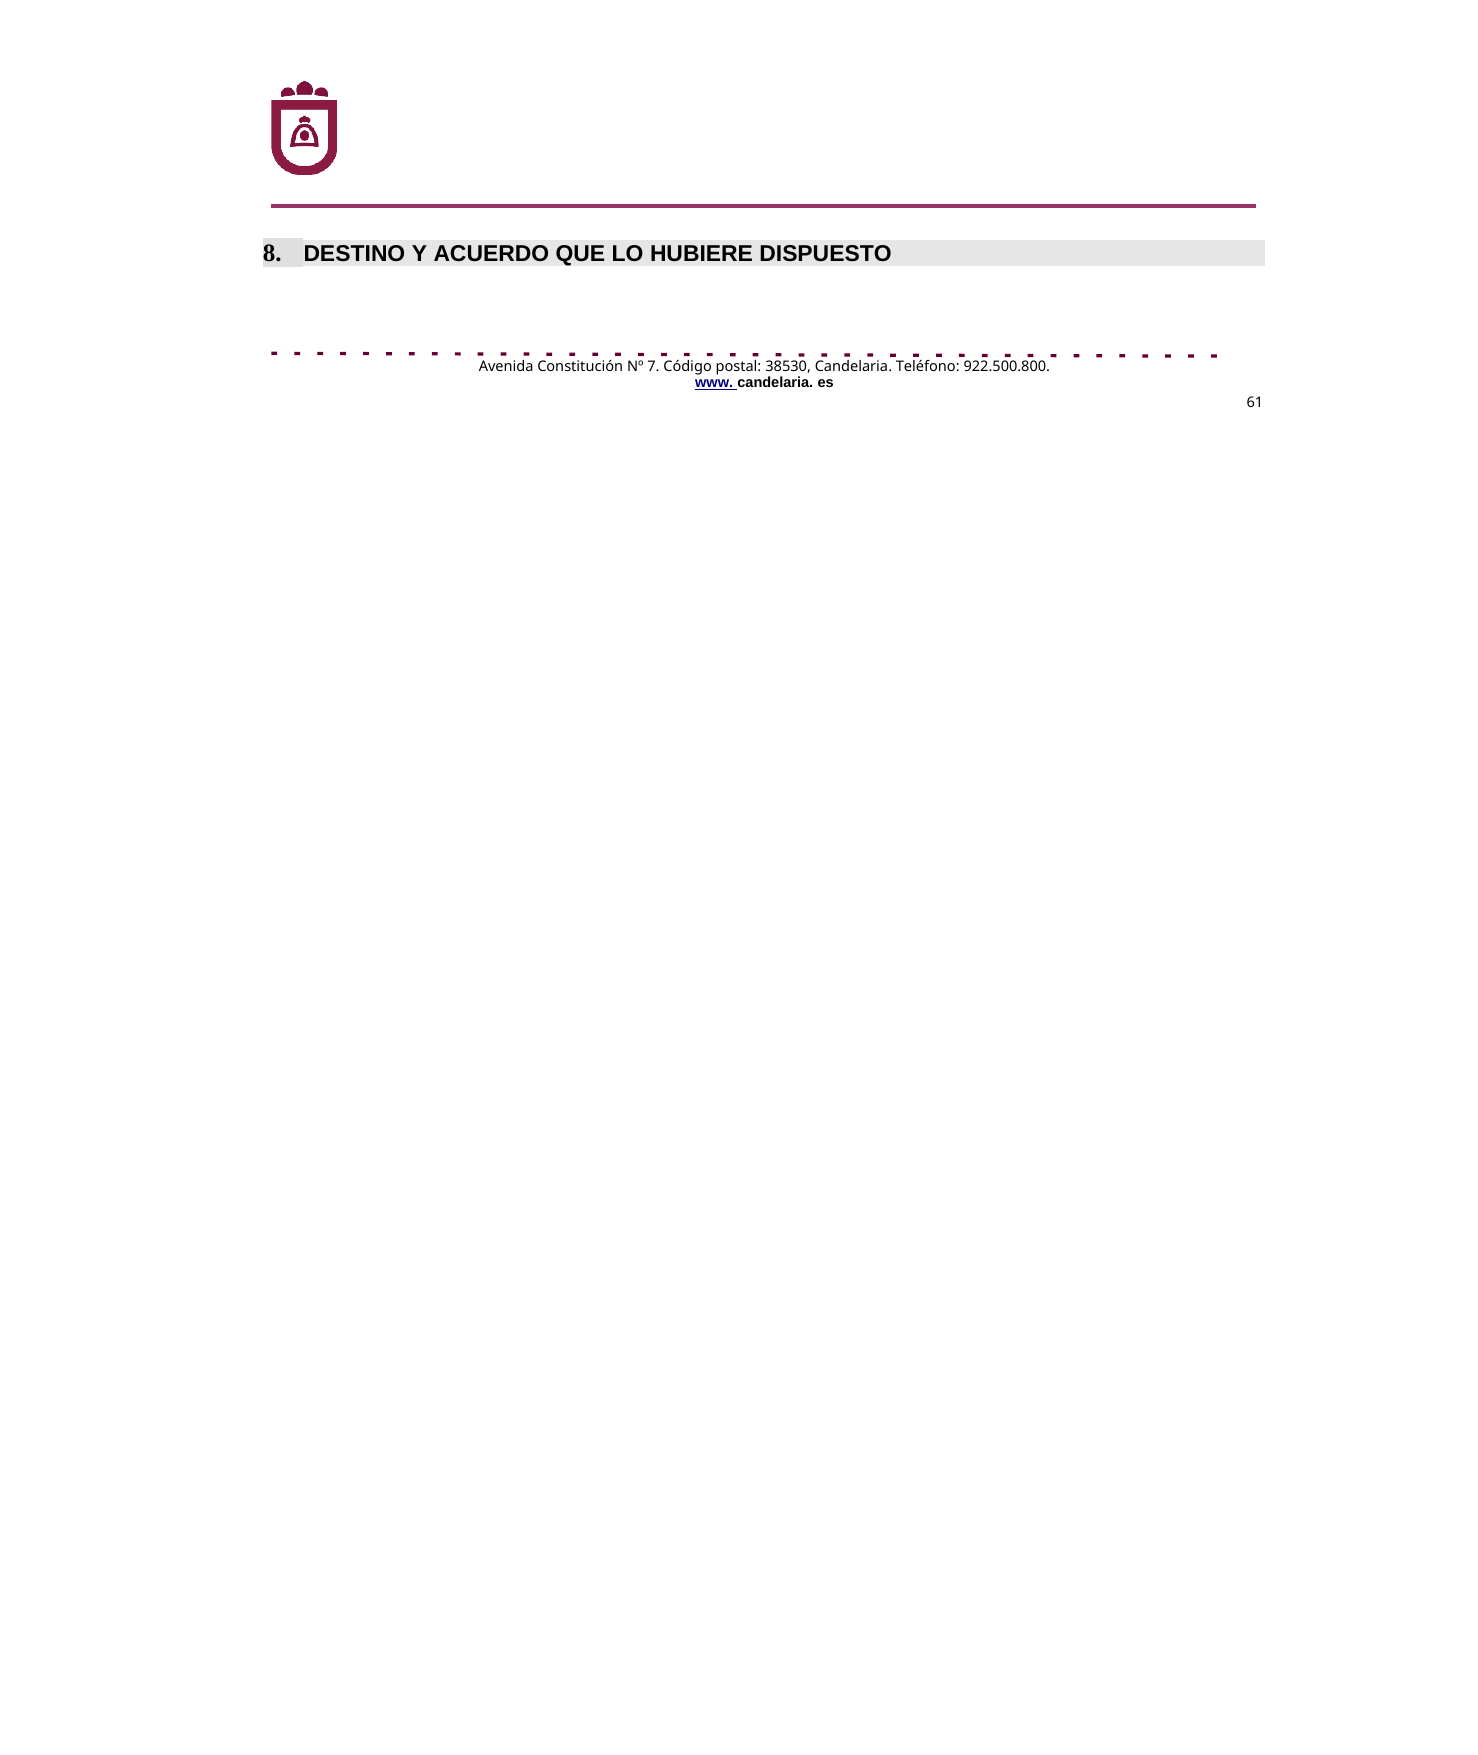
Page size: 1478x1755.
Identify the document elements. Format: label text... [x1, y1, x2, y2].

list DESTINO Y ACUERDO QUE LO HUBIERE DISPUESTO [303, 238, 1427, 267]
text www. candelaria. es [210, 374, 1318, 391]
text 61 [210, 392, 1263, 412]
text Avenida Constitución Nº 7. Código postal: 38530, Candelaria. Teléfono: 922.500.800. [210, 347, 1318, 374]
